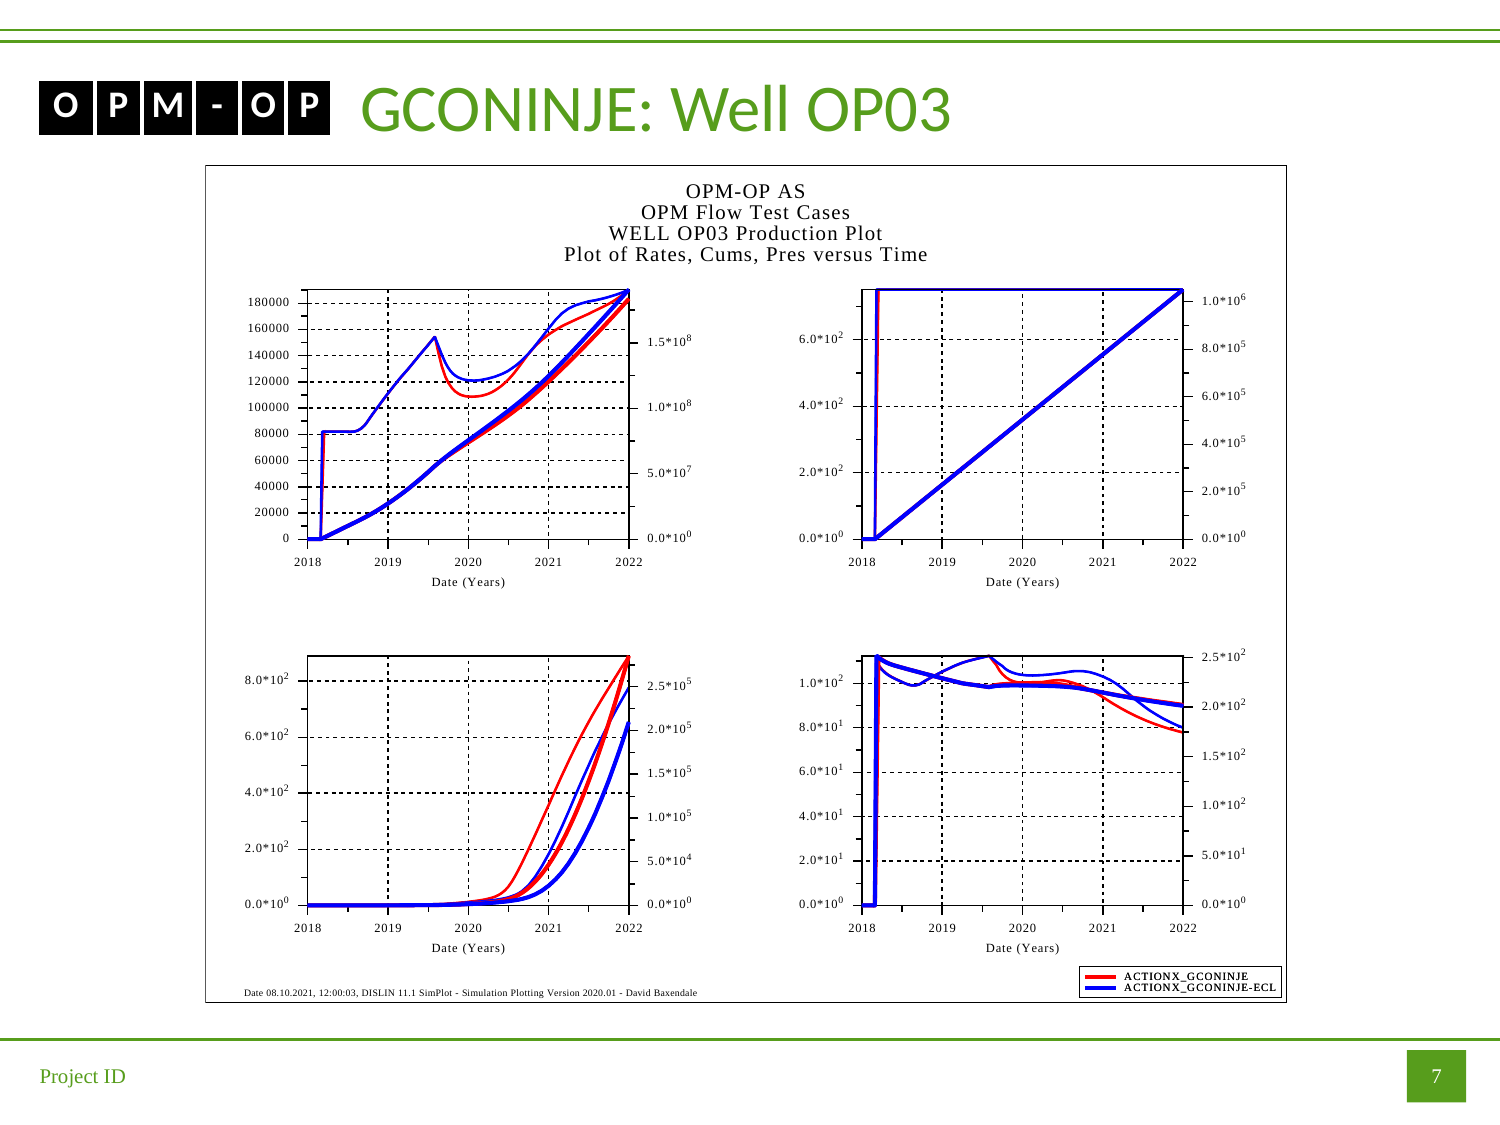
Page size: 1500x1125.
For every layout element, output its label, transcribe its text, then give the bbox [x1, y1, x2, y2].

title GCONINJE: Well OP03 [360, 77, 1425, 153]
picture [205, 165, 1391, 1004]
